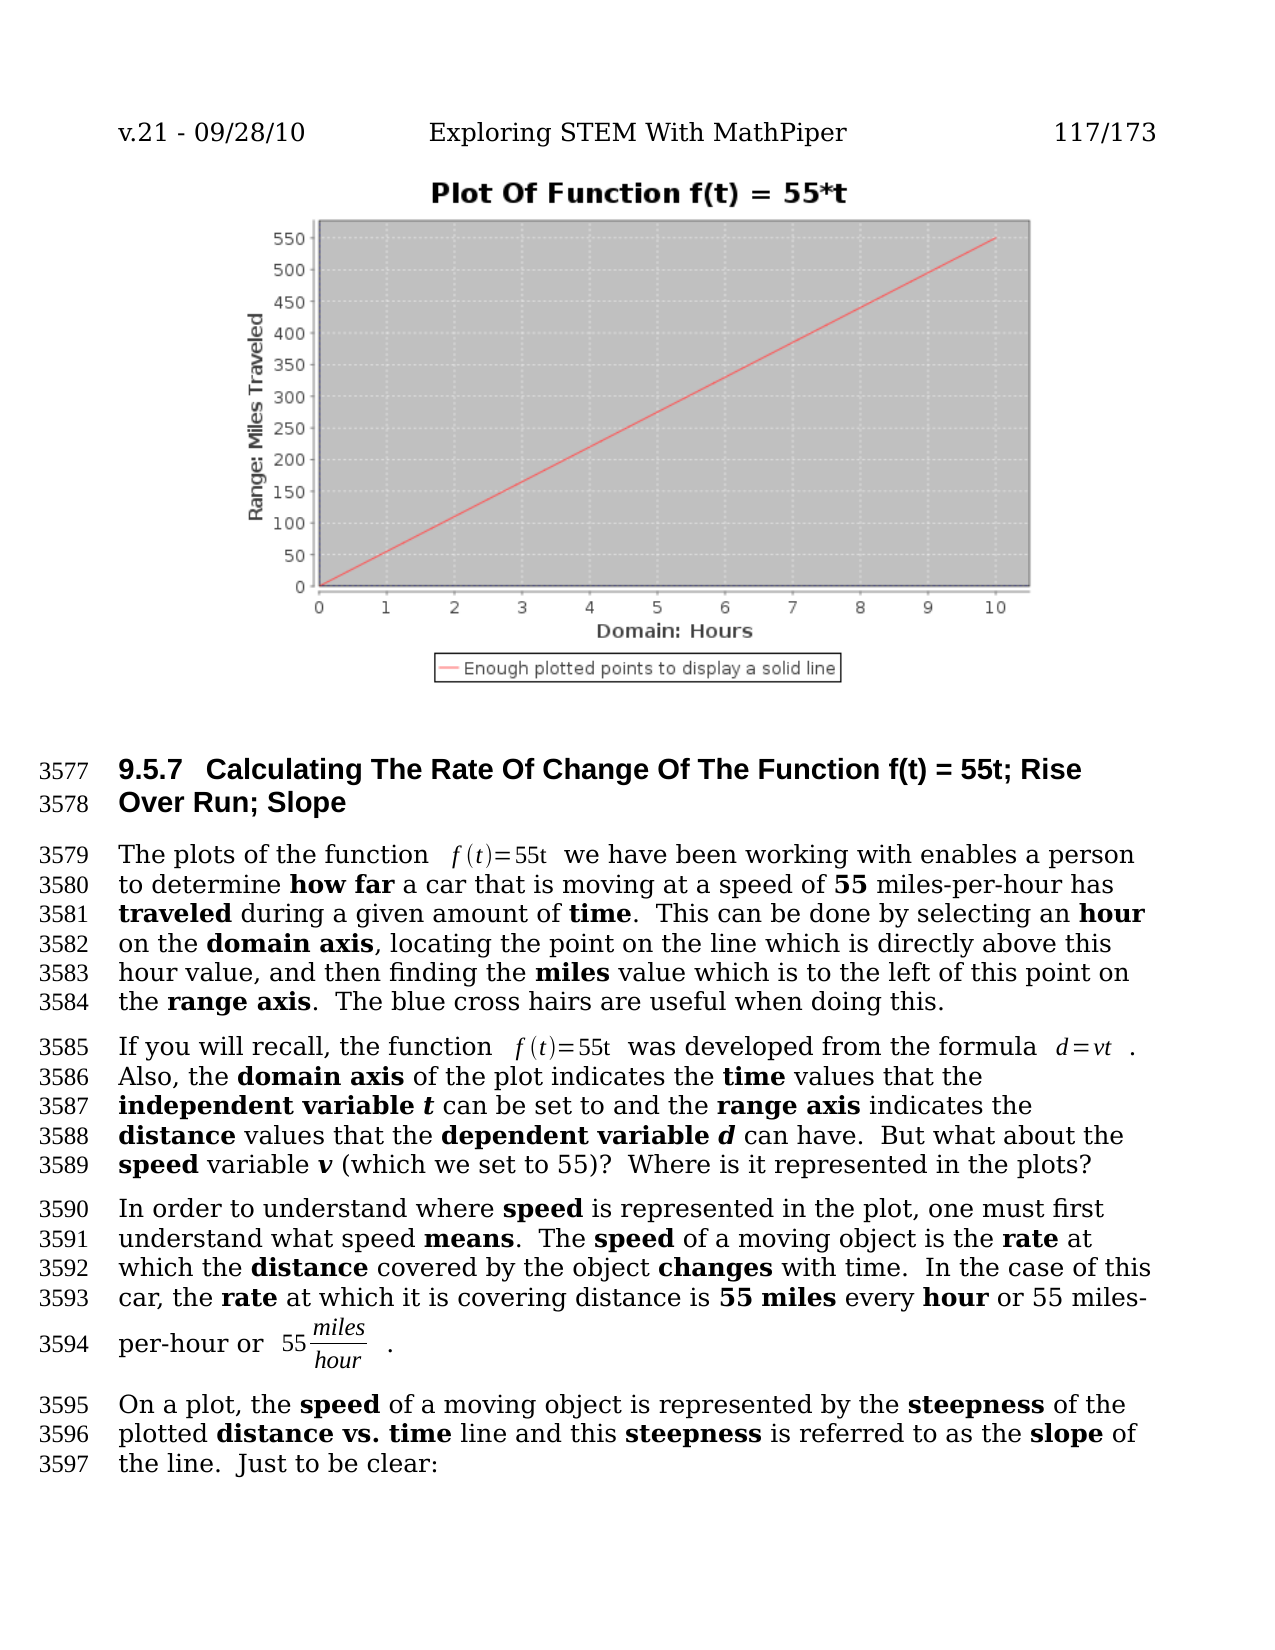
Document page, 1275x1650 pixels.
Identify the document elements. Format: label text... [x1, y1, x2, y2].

text If you will recall, the functionwas developed from the formula. Also, the domain axis of the plot indicates the time values that the independent variable t can be set to and the range axis indicates the distance values that the dependent variable d can have. But what about the speed variable v (which we set to 55)? Where is it represented in the plots? [118, 1032, 1157, 1179]
text The plots of the functionwe have been working with enables a person to determine how far a car that is moving at a speed of 55 miles-per-hour has traveled during a given amount of time. This can be done by selecting an hour on the domain axis, locating the point on the line which is directly above this hour value, and then finding the miles value which is to the left of this point on the range axis. The blue cross hairs are useful when doing this. [118, 840, 1157, 1017]
picture [230, 176, 1046, 684]
text In order to understand where speed is represented in the plot, one must first understand what speed means. The speed of a moving object is the rate at which the distance covered by the object changes with time. In the case of this car, the rate at which it is covering distance is 55 miles every hour or 55 miles-per-hour or. [118, 1194, 1157, 1375]
text On a plot, the speed of a moving object is represented by the steepness of the plotted distance vs. time line and this steepness is referred to as the slope of the line. Just to be clear: [118, 1390, 1157, 1478]
subtitle Calculating The Rate Of Change Of The Function f(t) = 55t; Rise Over Run; Slope [118, 752, 1157, 819]
